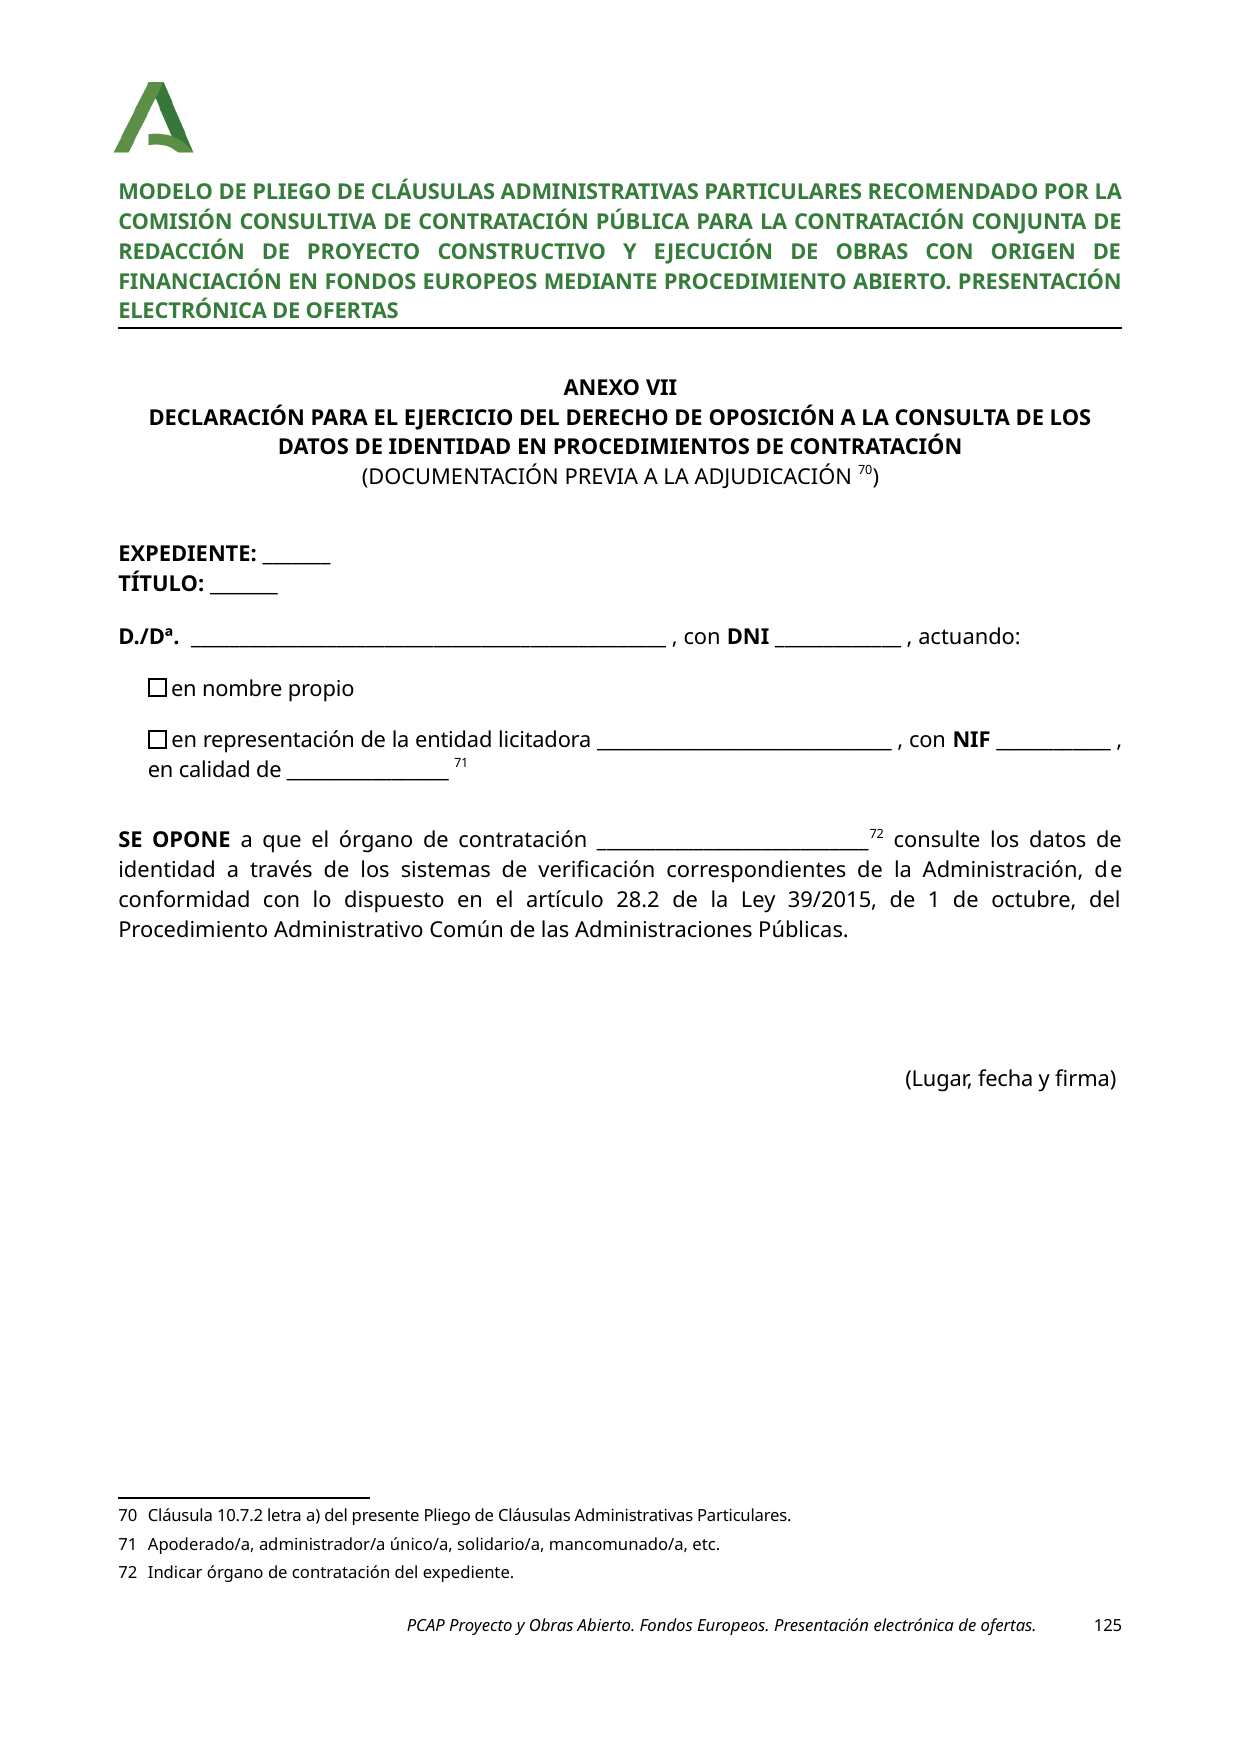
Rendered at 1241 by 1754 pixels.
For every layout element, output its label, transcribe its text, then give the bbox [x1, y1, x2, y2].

text Apoderado/a, administrador/a único/a, solidario/a, mancomunado/a, etc. [118, 1532, 1122, 1555]
text (Lugar, fecha y firma) [118, 1063, 1122, 1093]
text SE OPONE a que el órgano de contratación ____________________________ consulte los datos de identidad a través de los sistemas de verificación correspondientes de la Administración, de conformidad con lo dispuesto en el artículo 28.2 de la Ley 39/2015, de 1 de octubre, del Procedimiento Administrativo Común de las Administraciones Públicas. [118, 824, 1122, 944]
text D./Dª. _________________________________________________ , con DNI _____________ , actuando: [118, 621, 1122, 651]
text en nombre propio [148, 673, 1122, 702]
text en representación de la entidad licitadora _______________________________ , con NIF ____________ , en calidad de _________________ [148, 724, 1122, 784]
text Indicar órgano de contratación del expediente. [118, 1561, 1122, 1584]
text Cláusula 10.7.2 letra a) del presente Pliego de Cláusulas Administrativas Particulares. [118, 1504, 1122, 1526]
text MODELO DE PLIEGO DE CLÁUSULAS ADMINISTRATIVAS PARTICULARES RECOMENDADO POR LA COMISIÓN CONSULTIVA DE CONTRATACIÓN PÚBLICA PARA LA CONTRATACIÓN CONJUNTA DE REDACCIÓN DE PROYECTO CONSTRUCTIVO Y EJECUCIÓN DE OBRAS CON ORIGEN DE FINANCIACIÓN EN FONDOS EUROPEOS MEDIANTE PROCEDIMIENTO ABIERTO. PRESENTACIÓN ELECTRÓNICA DE OFERTAS [118, 176, 1122, 327]
picture [109, 77, 198, 157]
text DECLARACIÓN PARA EL EJERCICIO DEL DERECHO DE OPOSICIÓN A LA CONSULTA DE LOS DATOS DE IDENTIDAD EN PROCEDIMIENTOS DE CONTRATACIÓN [118, 402, 1122, 461]
text EXPEDIENTE: _______ [118, 538, 1122, 568]
text (DOCUMENTACIÓN PREVIA A LA ADJUDICACIÓN ) [118, 461, 1122, 491]
text TÍTULO: _______ [118, 568, 1122, 598]
text ANEXO VII [118, 372, 1122, 402]
